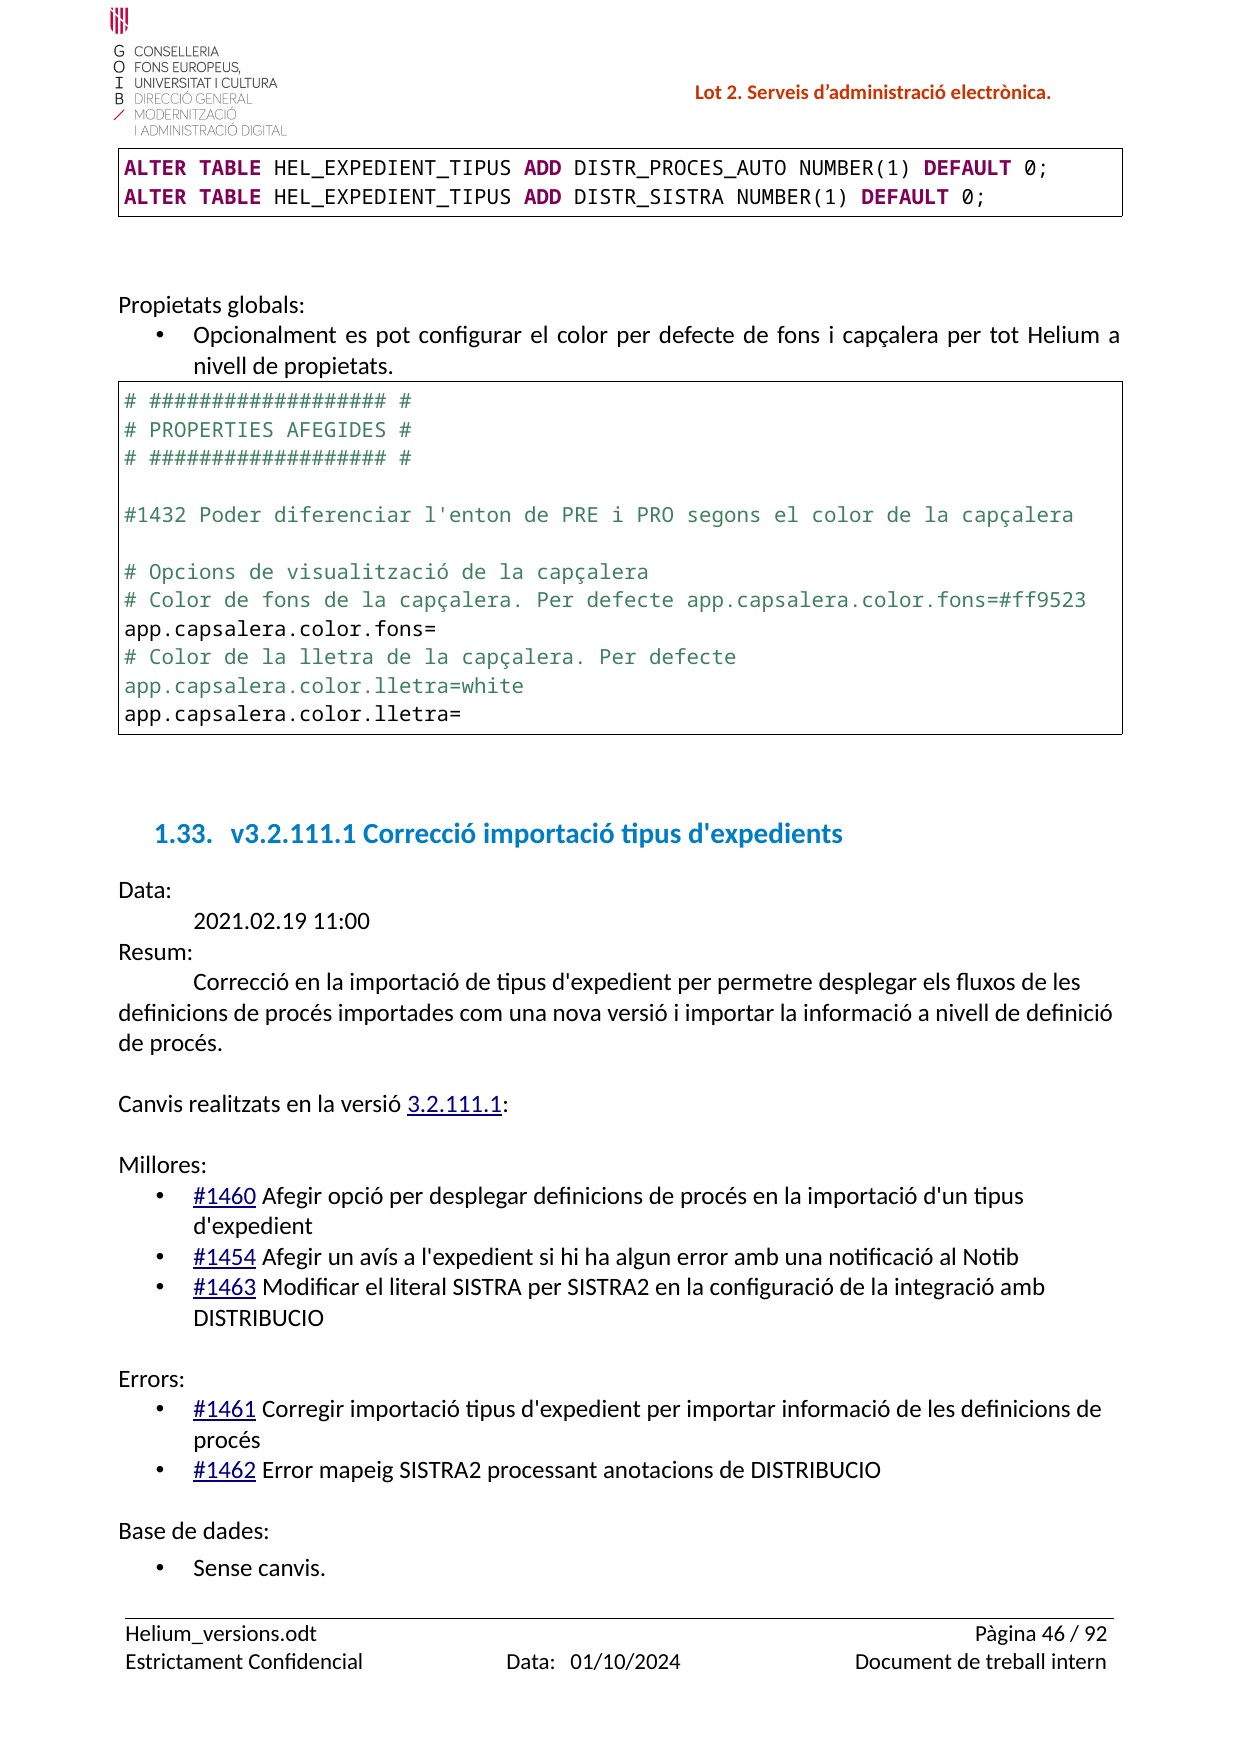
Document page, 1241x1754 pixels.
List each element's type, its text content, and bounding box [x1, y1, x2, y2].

text Canvis realitzats en la versió 3.2.111.1: [118, 1088, 1122, 1119]
list #1460 Afegir opció per desplegar definicions de procés en la importació d'un tipus d'expedient [156, 1180, 1122, 1241]
picture [100, 0, 297, 144]
text Correcció en la importació de tipus d'expedient per permetre desplegar els fluxos de les definicions de procés importades com una nova versió i importar la informació a nivell de definició de procés. [118, 966, 1122, 1058]
text Resum: [118, 936, 1122, 966]
list #1462 Error mapeig SISTRA2 processant anotacions de DISTRIBUCIO [156, 1454, 1122, 1485]
text Data: [118, 874, 1122, 905]
text Errors: [118, 1363, 1122, 1393]
subtitle v3.2.111.1 Correcció importació tipus d'expedients [153, 815, 1122, 851]
table_header ALTER TABLE HEL_EXPEDIENT_TIPUS ADD DISTR_PROCES_AUTO NUMBER(1) DEFAULT 0; ALTER TABLE HEL_EXPEDIENT_TIPUS ADD DISTR_SISTRA NUMBER(1) DEFAULT 0; [119, 149, 1122, 216]
text Millores: [118, 1149, 1122, 1180]
list #1463 Modificar el literal SISTRA per SISTRA2 en la configuració de la integració amb DISTRIBUCIO [156, 1271, 1122, 1332]
text Base de dades: [118, 1516, 1122, 1546]
list Opcionalment es pot configurar el color per defecte de fons i capçalera per tot Helium a nivell de propietats. [156, 320, 1122, 381]
text 2021.02.19 11:00 [118, 905, 1122, 936]
list Sense canvis. [156, 1552, 1122, 1582]
text Propietats globals: [118, 289, 1122, 320]
list #1454 Afegir un avís a l'expedient si hi ha algun error amb una notificació al Notib [156, 1241, 1122, 1271]
table_header # ################### # # PROPERTIES AFEGIDES # # ################### # #1432 Poder diferenciar l'enton de PRE i PRO segons el color de la capçalera # Opcions de visualització de la capçalera # Color de fons de la capçalera. Per defecte app.capsalera.color.fons=#ff9523 app.capsalera.color.fons= # Color de la lletra de la capçalera. Per defecte app.capsalera.color.lletra=white app.capsalera.color.lletra= [119, 382, 1122, 733]
list #1461 Corregir importació tipus d'expedient per importar informació de les definicions de procés [156, 1393, 1122, 1454]
